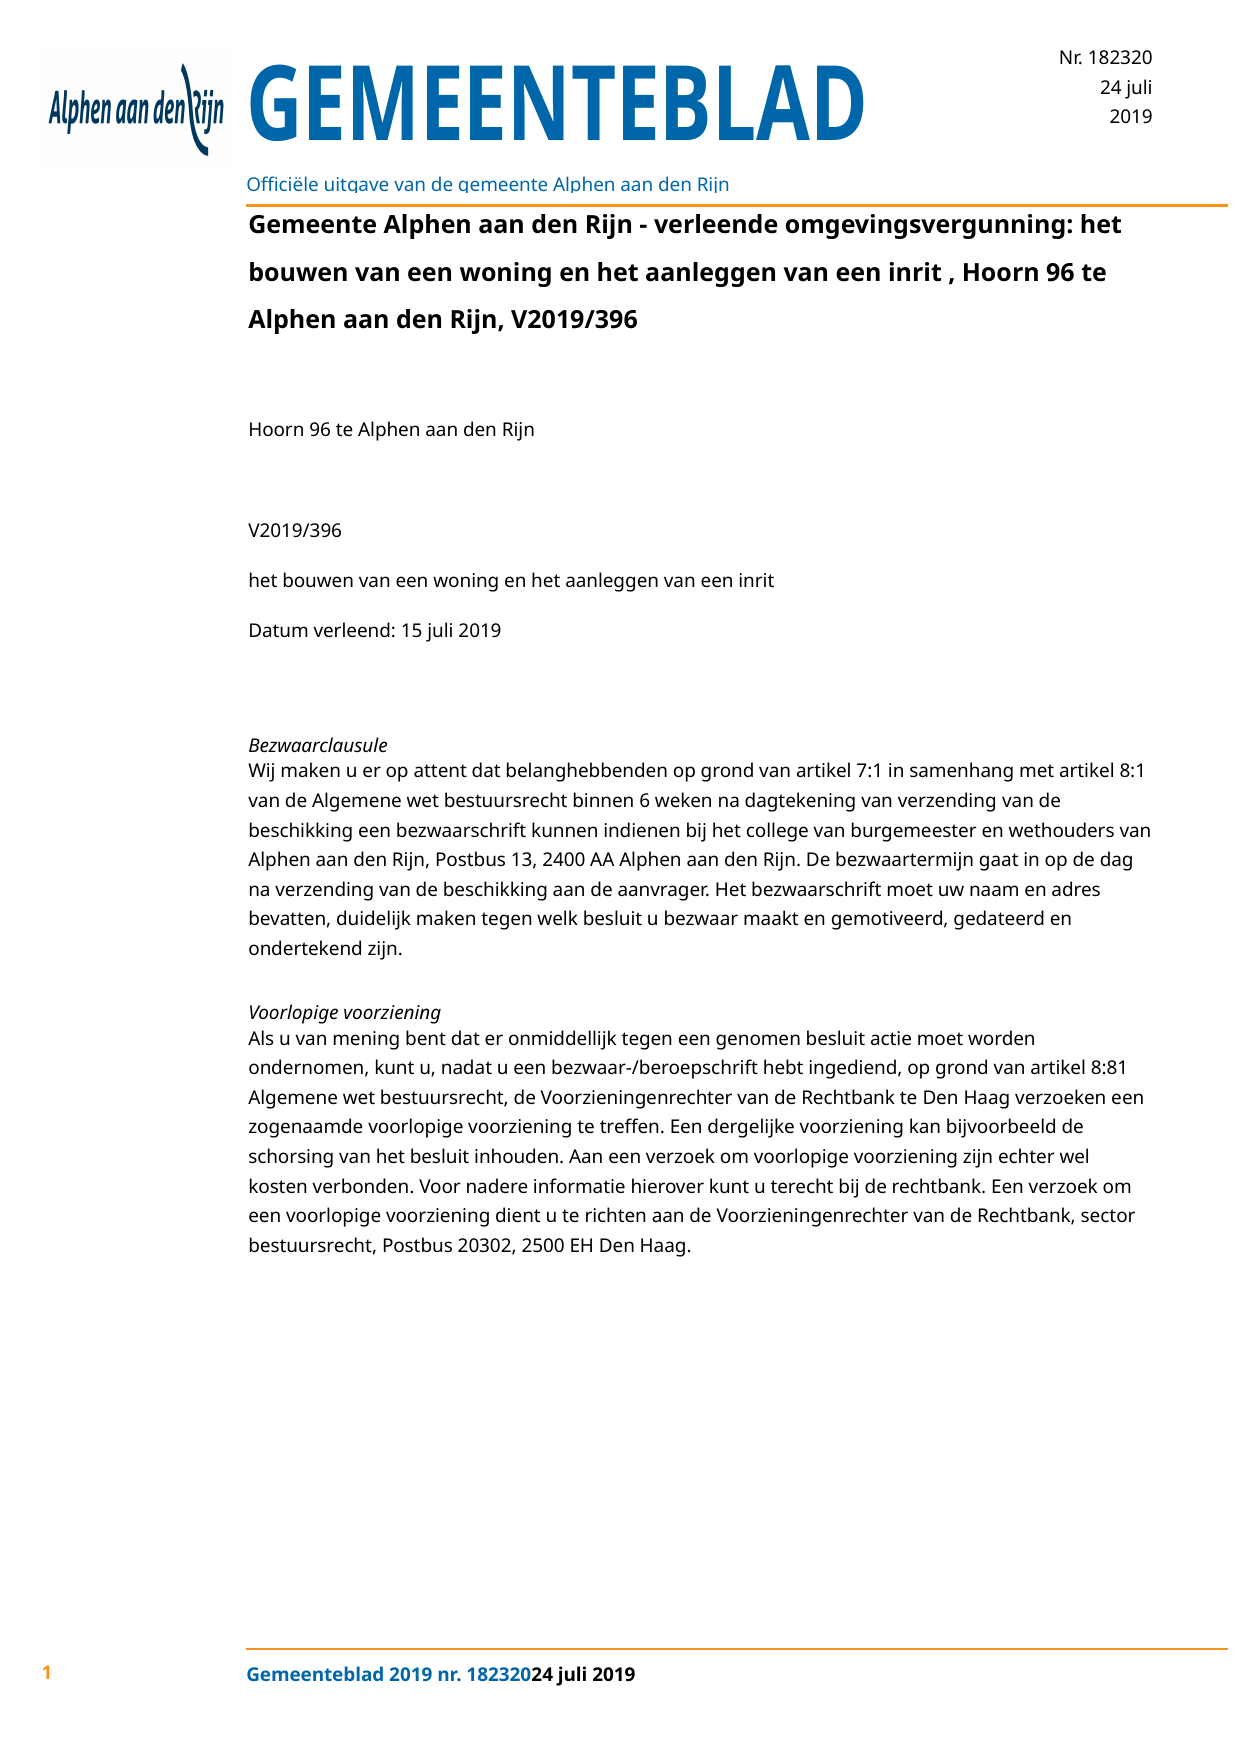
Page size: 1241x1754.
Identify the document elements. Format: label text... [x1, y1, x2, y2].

text Hoorn 96 te Alphen aan den Rijn [248, 416, 1152, 442]
picture [41, 47, 231, 172]
text Bezwaarclausule [248, 732, 1152, 758]
text Voorlopige voorziening [248, 999, 1152, 1025]
text het bouwen van een woning en het aanleggen van een inrit [248, 567, 1152, 593]
text Wij maken u er op attent dat belanghebbenden op grond van artikel 7:1 in samenhang met artikel 8:1 van de Algemene wet bestuursrecht binnen 6 weken na dagtekening van verzending van de beschikking een bezwaarschrift kunnen indienen bij het college van burgemeester en wethouders van Alphen aan den Rijn, Postbus 13, 2400 AA Alphen aan den Rijn. De bezwaartermijn gaat in op de dag na verzending van de beschikking aan de aanvrager. Het bezwaarschrift moet uw naam en adres bevatten, duidelijk maken tegen welk besluit u bezwaar maakt en gemotiveerd, gedateerd en ondertekend zijn. [248, 758, 1152, 961]
text V2019/396 [248, 517, 1152, 542]
text Datum verleend: 15 juli 2019 [248, 618, 1152, 643]
text Gemeente Alphen aan den Rijn - verleende omgevingsvergunning: het bouwen van een woning en het aanleggen van een inrit , Hoorn 96 te Alphen aan den Rijn, V2019/396 [248, 207, 1152, 336]
text Als u van mening bent dat er onmiddellijk tegen een genomen besluit actie moet worden ondernomen, kunt u, nadat u een bezwaar-/beroepschrift hebt ingediend, op grond van artikel 8:81 Algemene wet bestuursrecht, de Voorzieningenrechter van de Rechtbank te Den Haag verzoeken een zogenaamde voorlopige voorziening te treffen. Een dergelijke voorziening kan bijvoorbeeld de schorsing van het besluit inhouden. Aan een verzoek om voorlopige voorziening zijn echter wel kosten verbonden. Voor nadere informatie hierover kunt u terecht bij de rechtbank. Een verzoek om een voorlopige voorziening dient u te richten aan de Voorzieningenrechter van de Rechtbank, sector bestuursrecht, Postbus 20302, 2500 EH Den Haag. [248, 1025, 1152, 1258]
